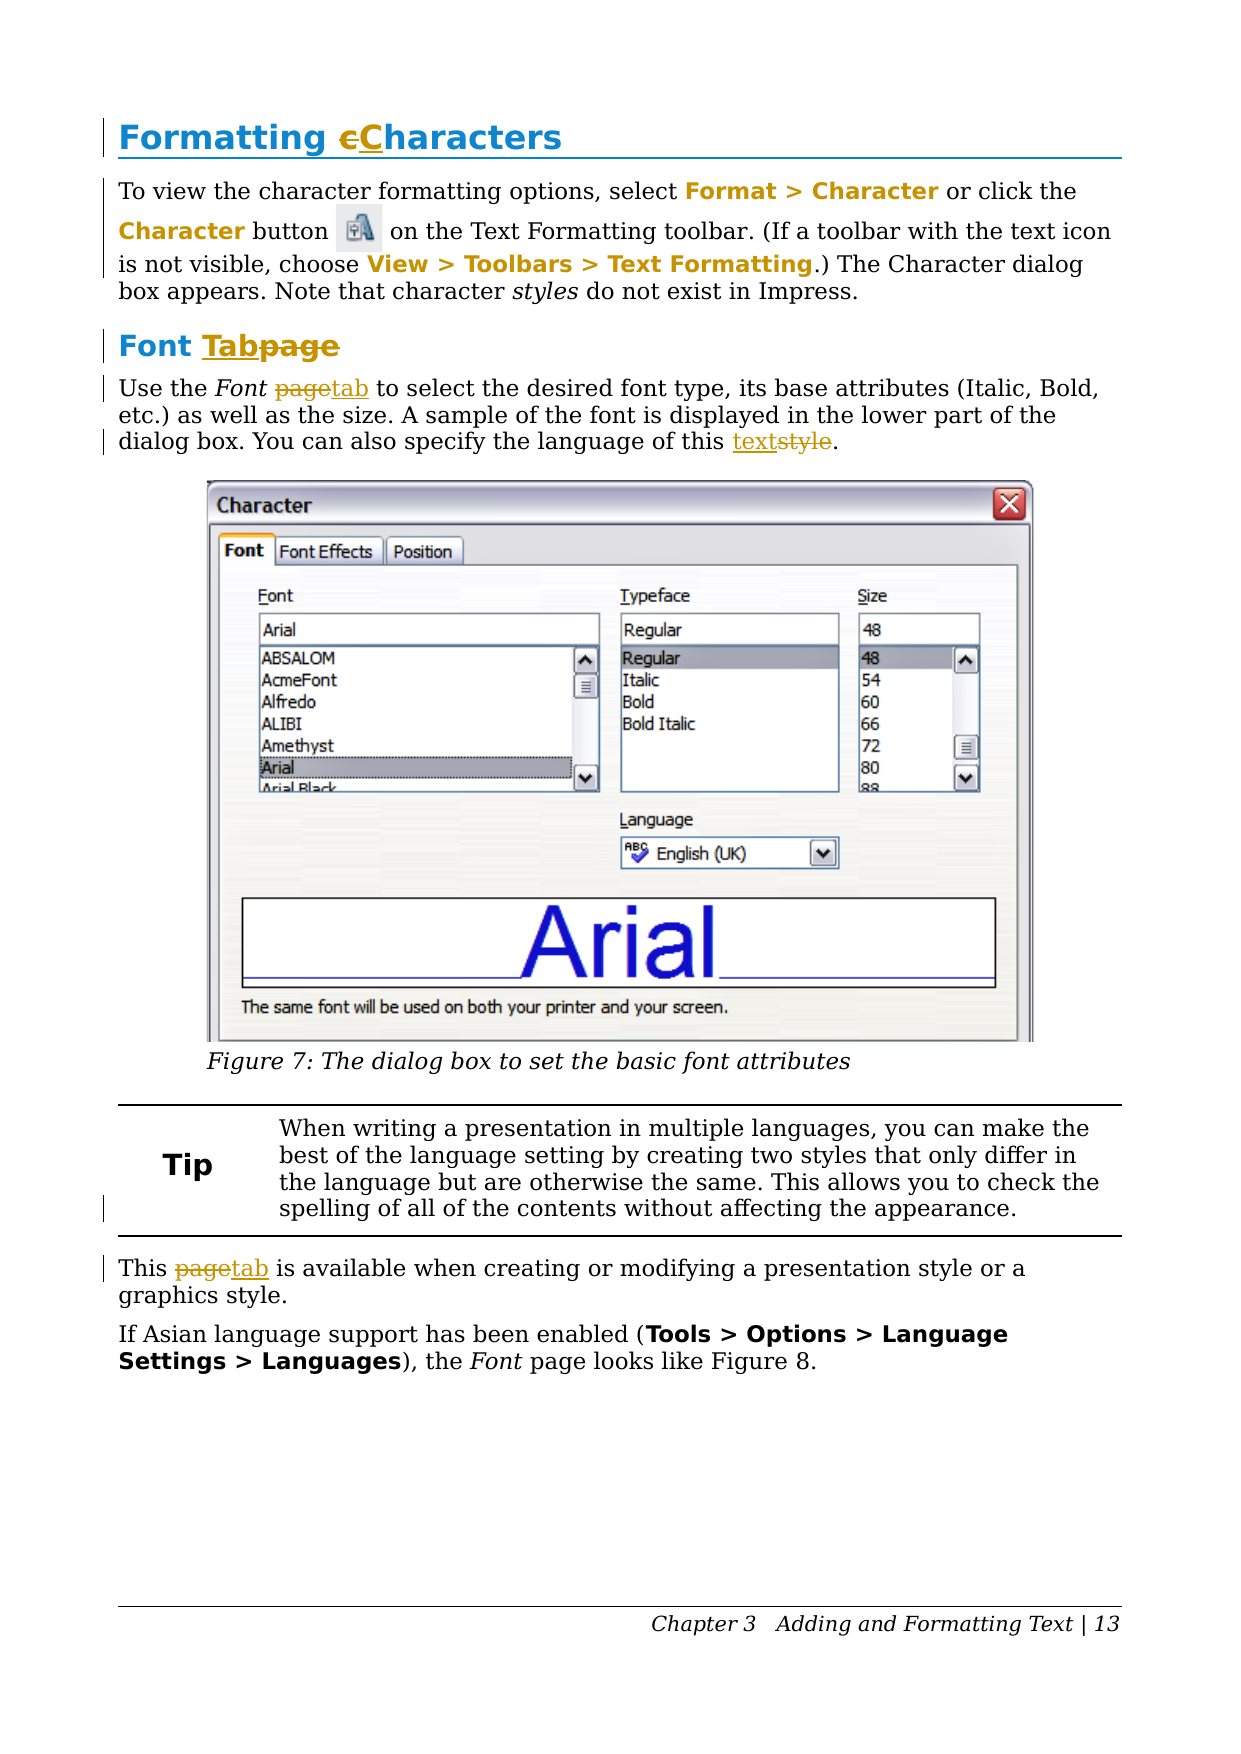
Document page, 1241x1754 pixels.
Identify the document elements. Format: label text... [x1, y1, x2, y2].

text This tab is available when creating or modifying a presentation style or a graphics style. [118, 1255, 1122, 1309]
table_header When writing a presentation in multiple languages, you can make the best of the language setting by creating two styles that only differ in the language but are otherwise the same. This allows you to check the spelling of all of the contents without affecting the appearance. [258, 1106, 1122, 1235]
text To view the character formatting options, select Format > Character or click the Character button on the Text Formatting toolbar. (If a toolbar with the text icon is not visible, choose View > Toolbars > Text Formatting.) The Character dialog box appears. Note that character styles do not exist in Impress. [118, 178, 1122, 304]
text If Asian language support has been enabled (Tools > Options > Language Settings > Languages), the Font page looks like Figure 8. [118, 1321, 1122, 1374]
picture [206, 480, 1034, 1042]
subtitle Font Tab [118, 329, 1122, 363]
text Figure 7: The dialog box to set the basic font attributes [207, 1048, 1033, 1075]
picture [335, 204, 383, 252]
text Use the Font tab to select the desired font type, its base attributes (Italic, Bold, etc.) as well as the size. A sample of the font is displayed in the lower part of the dialog box. You can also specify the language of this text. [118, 375, 1122, 455]
table_header Tip [118, 1106, 257, 1235]
subtitle Formatting Characters [118, 118, 1122, 157]
